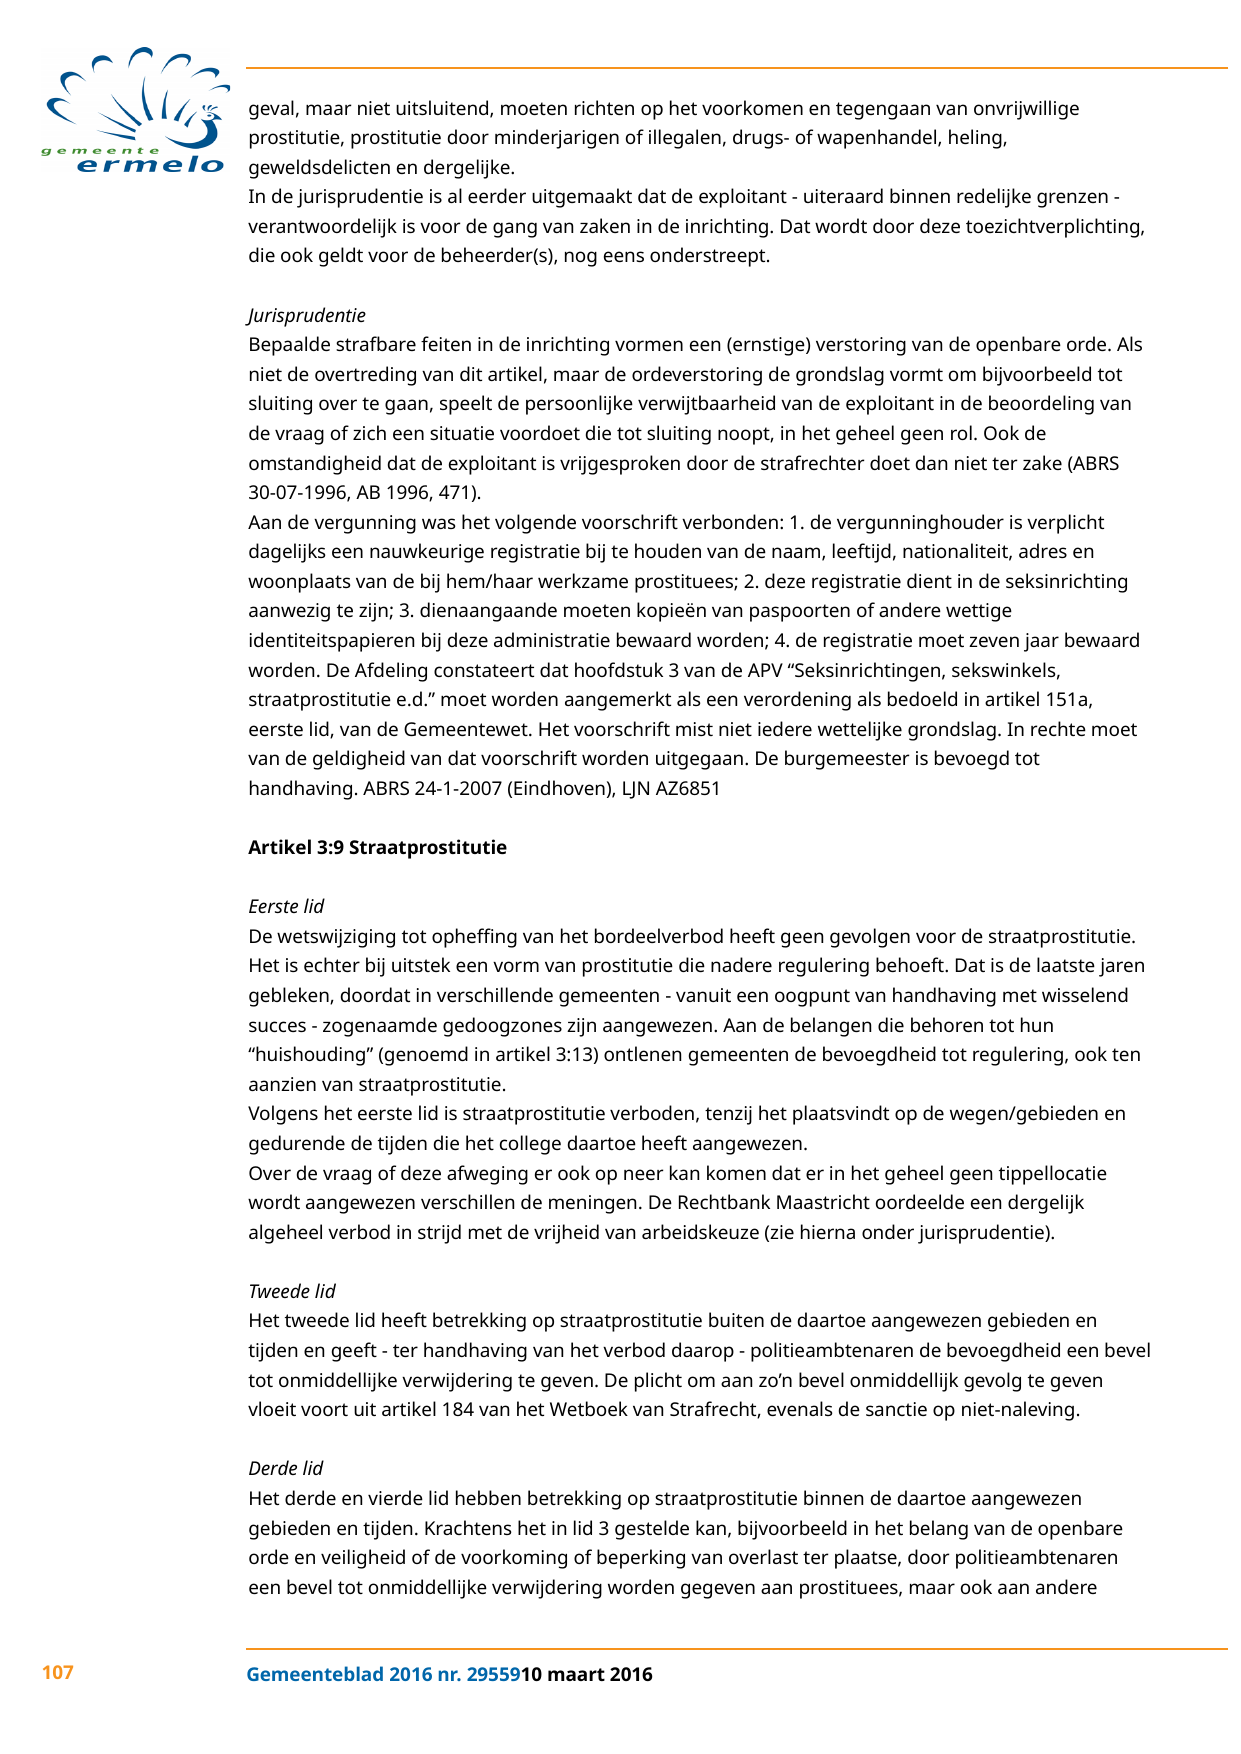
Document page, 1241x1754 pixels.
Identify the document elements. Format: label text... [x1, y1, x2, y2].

text De wetswijziging tot opheffing van het bordeelverbod heeft geen gevolgen voor de straatprostitutie. Het is echter bij uitstek een vorm van prostitutie die nadere regulering behoeft. Dat is de laatste jaren gebleken, doordat in verschillende gemeenten - vanuit een oogpunt van handhaving met wisselend succes - zogenaamde gedoogzones zijn aangewezen. Aan de belangen die behoren tot hun “huishouding” (genoemd in artikel 3:13) ontlenen gemeenten de bevoegdheid tot regulering, ook ten aanzien van straatprostitutie. [248, 923, 1152, 1097]
text Volgens het eerste lid is straatprostitutie verboden, tenzij het plaatsvindt op de wegen/gebieden en gedurende de tijden die het college daartoe heeft aangewezen. [248, 1101, 1152, 1156]
text Het tweede lid heeft betrekking op straatprostitutie buiten de daartoe aangewezen gebieden en tijden en geeft - ter handhaving van het verbod daarop - politieambtenaren de bevoegdheid een bevel tot onmiddellijke verwijdering te geven. De plicht om aan zo’n bevel onmiddellijk gevolg te geven vloeit voort uit artikel 184 van het Wetboek van Strafrecht, evenals de sanctie op niet-naleving. [248, 1308, 1152, 1422]
text Eerste lid [248, 893, 1152, 919]
text Over de vraag of deze afweging er ook op neer kan komen dat er in het geheel geen tippellocatie wordt aangewezen verschillen de meningen. De Rechtbank Maastricht oordeelde een dergelijk algeheel verbod in strijd met de vrijheid van arbeidskeuze (zie hierna onder jurisprudentie). [248, 1160, 1152, 1245]
text Het derde en vierde lid hebben betrekking op straatprostitutie binnen de daartoe aangewezen gebieden en tijden. Krachtens het in lid 3 gestelde kan, bijvoorbeeld in het belang van de openbare orde en veiligheid of de voorkoming of beperking van overlast ter plaatse, door politieambtenaren een bevel tot onmiddellijke verwijdering worden gegeven aan prostituees, maar ook aan andere [248, 1485, 1152, 1600]
text Jurisprudentie [248, 302, 1152, 328]
text Bepaalde strafbare feiten in de inrichting vormen een (ernstige) verstoring van de openbare orde. Als niet de overtreding van dit artikel, maar de ordeverstoring de grondslag vormt om bijvoorbeeld tot sluiting over te gaan, speelt de persoonlijke verwijtbaarheid van de exploitant in de beoordeling van de vraag of zich een situatie voordoet die tot sluiting noopt, in het geheel geen rol. Ook de omstandigheid dat de exploitant is vrijgesproken door de strafrechter doet dan niet ter zake (ABRS 30-07-1996, AB 1996, 471). [248, 331, 1152, 505]
picture [41, 47, 231, 172]
text Tweede lid [248, 1278, 1152, 1304]
text geval, maar niet uitsluitend, moeten richten op het voorkomen en tegengaan van onvrijwillige prostitutie, prostitutie door minderjarigen of illegalen, drugs- of wapenhandel, heling, geweldsdelicten en dergelijke. [248, 95, 1152, 180]
text In de jurisprudentie is al eerder uitgemaakt dat de exploitant - uiteraard binnen redelijke grenzen - verantwoordelijk is voor de gang van zaken in de inrichting. Dat wordt door deze toezichtverplichting, die ook geldt voor de beheerder(s), nog eens onderstreept. [248, 183, 1152, 268]
text Artikel 3:9 Straatprostitutie [248, 834, 1152, 860]
text Aan de vergunning was het volgende voorschrift verbonden: 1. de vergunninghouder is verplicht dagelijks een nauwkeurige registratie bij te houden van de naam, leeftijd, nationaliteit, adres en woonplaats van de bij hem/haar werkzame prostituees; 2. deze registratie dient in de seksinrichting aanwezig te zijn; 3. dienaangaande moeten kopieën van paspoorten of andere wettige identiteitspapieren bij deze administratie bewaard worden; 4. de registratie moet zeven jaar bewaard worden. De Afdeling constateert dat hoofdstuk 3 van de APV “Seksinrichtingen, sekswinkels, straatprostitutie e.d.” moet worden aangemerkt als een verordening als bedoeld in artikel 151a, eerste lid, van de Gemeentewet. Het voorschrift mist niet iedere wettelijke grondslag. In rechte moet van de geldigheid van dat voorschrift worden uitgegaan. De burgemeester is bevoegd tot handhaving. ABRS 24-1-2007 (Eindhoven), LJN AZ6851 [248, 509, 1152, 801]
text Derde lid [248, 1456, 1152, 1481]
